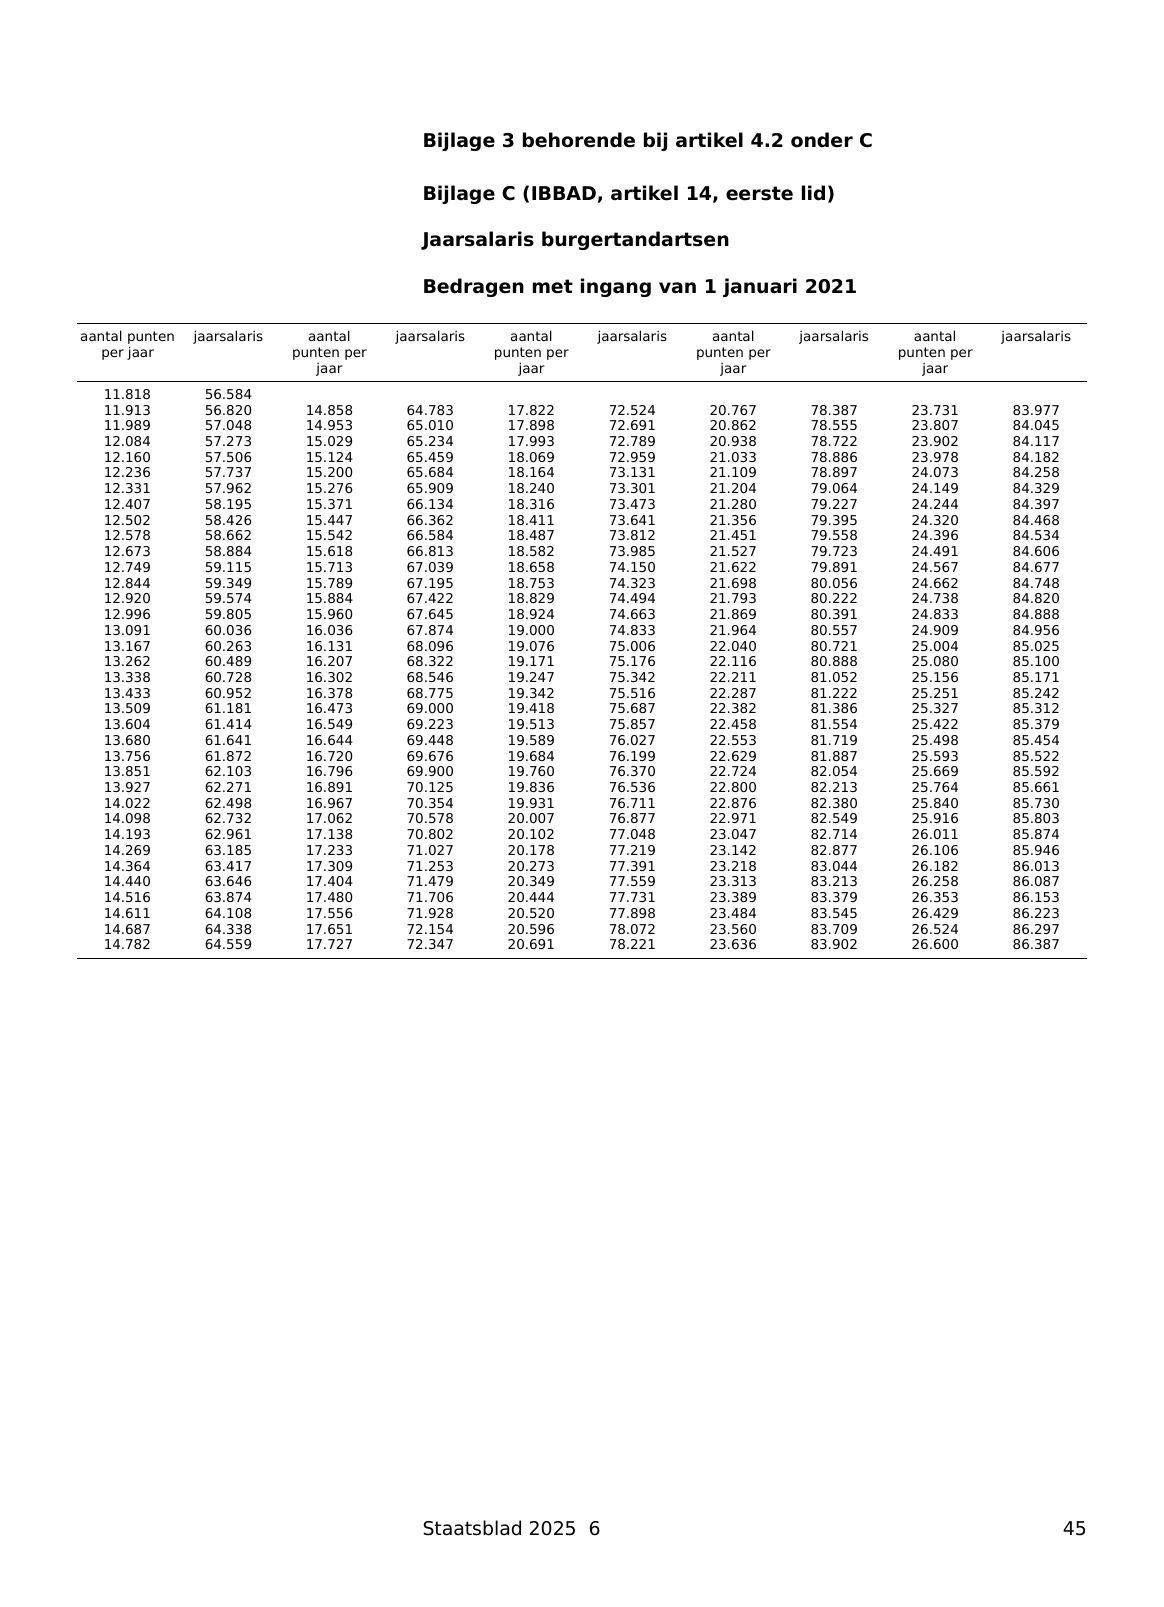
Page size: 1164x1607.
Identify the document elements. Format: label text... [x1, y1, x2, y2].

table_cell 17.138 [279, 827, 380, 843]
table_cell 82.380 [784, 796, 884, 811]
table_cell 85.242 [986, 686, 1087, 701]
table_cell 84.045 [986, 418, 1087, 434]
table_cell 58.884 [178, 544, 279, 560]
table_cell 71.706 [380, 890, 481, 906]
table_cell 14.858 [279, 403, 380, 418]
table_cell 13.262 [77, 654, 178, 670]
table_cell 72.154 [380, 921, 481, 937]
table_cell 61.181 [178, 701, 279, 717]
table_cell 60.489 [178, 654, 279, 670]
table_cell 77.559 [582, 874, 683, 890]
table_cell 66.813 [380, 544, 481, 560]
table_cell 19.342 [481, 686, 582, 701]
table_cell 69.223 [380, 717, 481, 733]
table_cell 17.309 [279, 859, 380, 874]
table_cell 25.327 [885, 701, 986, 717]
table_cell 19.836 [481, 780, 582, 796]
table_cell 83.709 [784, 921, 884, 937]
table_cell 85.379 [986, 717, 1087, 733]
table_header jaarsalaris [380, 324, 481, 381]
table_cell 73.301 [582, 481, 683, 497]
table_cell 78.897 [784, 465, 884, 481]
table_cell 15.542 [279, 528, 380, 544]
table_cell 80.888 [784, 654, 884, 670]
table_cell [481, 382, 582, 402]
table_cell 66.134 [380, 497, 481, 512]
table_cell 21.793 [683, 591, 783, 607]
table_cell 86.297 [986, 921, 1087, 937]
table_cell 60.036 [178, 623, 279, 638]
table_cell 15.029 [279, 434, 380, 449]
table_cell 59.115 [178, 560, 279, 575]
table_cell 21.109 [683, 465, 783, 481]
table_cell 22.040 [683, 638, 783, 654]
table_cell 74.494 [582, 591, 683, 607]
table_cell 12.084 [77, 434, 178, 449]
table_cell 17.062 [279, 811, 380, 827]
table_cell 78.387 [784, 403, 884, 418]
table_cell 14.953 [279, 418, 380, 434]
table_cell 83.977 [986, 403, 1087, 418]
table_cell 22.800 [683, 780, 783, 796]
table_cell 25.593 [885, 749, 986, 764]
table_cell 79.558 [784, 528, 884, 544]
table_cell 78.722 [784, 434, 884, 449]
table_cell 12.160 [77, 450, 178, 465]
table_cell 21.698 [683, 575, 783, 591]
table_cell 14.516 [77, 890, 178, 906]
table_cell 76.877 [582, 811, 683, 827]
table_cell 23.560 [683, 921, 783, 937]
table_cell 16.796 [279, 764, 380, 780]
table_cell 78.886 [784, 450, 884, 465]
table_cell 25.156 [885, 670, 986, 686]
table_cell 80.557 [784, 623, 884, 638]
table_cell 25.251 [885, 686, 986, 701]
table_cell 13.927 [77, 780, 178, 796]
table_cell 11.818 [77, 382, 178, 402]
table_cell 71.928 [380, 906, 481, 921]
table_cell 14.440 [77, 874, 178, 890]
table_cell 82.714 [784, 827, 884, 843]
table_cell 84.397 [986, 497, 1087, 512]
table_cell 22.553 [683, 733, 783, 748]
table_cell 64.338 [178, 921, 279, 937]
table_cell 82.877 [784, 843, 884, 858]
table_cell 68.546 [380, 670, 481, 686]
table_cell 16.131 [279, 638, 380, 654]
table_cell 26.524 [885, 921, 986, 937]
table_cell 25.498 [885, 733, 986, 748]
table_cell 24.833 [885, 607, 986, 623]
table_cell 57.962 [178, 481, 279, 497]
table_cell 18.582 [481, 544, 582, 560]
table_cell 66.362 [380, 513, 481, 528]
table_cell 57.048 [178, 418, 279, 434]
table_cell 26.258 [885, 874, 986, 890]
table_cell 78.555 [784, 418, 884, 434]
table_cell [683, 382, 783, 402]
table_cell 60.952 [178, 686, 279, 701]
table_cell 21.204 [683, 481, 783, 497]
table_cell 86.013 [986, 859, 1087, 874]
table_cell 20.767 [683, 403, 783, 418]
table_cell 84.606 [986, 544, 1087, 560]
table_cell 75.006 [582, 638, 683, 654]
table_cell 74.663 [582, 607, 683, 623]
table_cell 26.011 [885, 827, 986, 843]
table_header aantal punten per jaar [481, 324, 582, 381]
table_cell 25.080 [885, 654, 986, 670]
table_cell 26.353 [885, 890, 986, 906]
table_cell 76.711 [582, 796, 683, 811]
table_cell 85.100 [986, 654, 1087, 670]
table_cell 18.924 [481, 607, 582, 623]
table_cell 85.454 [986, 733, 1087, 748]
table_cell 56.820 [178, 403, 279, 418]
table_cell 15.789 [279, 575, 380, 591]
table_cell 20.691 [481, 937, 582, 958]
table_cell 64.559 [178, 937, 279, 958]
table_cell 21.964 [683, 623, 783, 638]
table_cell 58.662 [178, 528, 279, 544]
table_cell 12.502 [77, 513, 178, 528]
table_cell 85.661 [986, 780, 1087, 796]
table_cell 74.323 [582, 575, 683, 591]
table_cell 84.534 [986, 528, 1087, 544]
table_cell 12.407 [77, 497, 178, 512]
table_cell 65.684 [380, 465, 481, 481]
table_cell 81.887 [784, 749, 884, 764]
table_cell 24.396 [885, 528, 986, 544]
table_cell 20.007 [481, 811, 582, 827]
table_cell 78.072 [582, 921, 683, 937]
table_cell 15.276 [279, 481, 380, 497]
table_cell 18.487 [481, 528, 582, 544]
table_cell 21.356 [683, 513, 783, 528]
table_cell [885, 382, 986, 402]
table_cell 76.199 [582, 749, 683, 764]
table_cell 23.218 [683, 859, 783, 874]
table_cell 81.052 [784, 670, 884, 686]
table_cell 20.938 [683, 434, 783, 449]
table_cell 63.874 [178, 890, 279, 906]
table_cell 20.444 [481, 890, 582, 906]
table_cell 25.004 [885, 638, 986, 654]
table_cell 84.182 [986, 450, 1087, 465]
table_cell 12.673 [77, 544, 178, 560]
table_cell 24.662 [885, 575, 986, 591]
table_cell 67.874 [380, 623, 481, 638]
table_cell 12.996 [77, 607, 178, 623]
table_cell 20.349 [481, 874, 582, 890]
table_cell 24.738 [885, 591, 986, 607]
table_cell 23.902 [885, 434, 986, 449]
table_cell 86.153 [986, 890, 1087, 906]
table_cell 24.244 [885, 497, 986, 512]
table_cell 21.033 [683, 450, 783, 465]
table_cell 79.227 [784, 497, 884, 512]
table_cell 16.378 [279, 686, 380, 701]
table_cell 72.524 [582, 403, 683, 418]
table_cell 11.989 [77, 418, 178, 434]
table_header aantal punten per jaar [683, 324, 783, 381]
table_cell 86.387 [986, 937, 1087, 958]
table_cell 85.025 [986, 638, 1087, 654]
table_cell 12.844 [77, 575, 178, 591]
table_cell 22.116 [683, 654, 783, 670]
table_cell [279, 382, 380, 402]
table_cell 68.322 [380, 654, 481, 670]
table_cell 14.022 [77, 796, 178, 811]
table_cell 23.731 [885, 403, 986, 418]
table_cell 24.320 [885, 513, 986, 528]
table_cell 15.618 [279, 544, 380, 560]
table_cell 17.233 [279, 843, 380, 858]
table_cell 23.978 [885, 450, 986, 465]
table_cell 62.103 [178, 764, 279, 780]
table_cell 73.131 [582, 465, 683, 481]
table_cell 25.764 [885, 780, 986, 796]
table_cell 19.513 [481, 717, 582, 733]
table_cell 25.422 [885, 717, 986, 733]
table_cell 12.920 [77, 591, 178, 607]
table_cell 19.171 [481, 654, 582, 670]
table_cell 75.176 [582, 654, 683, 670]
table_cell 14.611 [77, 906, 178, 921]
table_cell 15.960 [279, 607, 380, 623]
table_cell 59.574 [178, 591, 279, 607]
table_cell [784, 382, 884, 402]
table_cell 19.684 [481, 749, 582, 764]
table_cell 72.789 [582, 434, 683, 449]
table_cell 67.422 [380, 591, 481, 607]
table_cell 77.731 [582, 890, 683, 906]
table_cell 16.302 [279, 670, 380, 686]
table_cell 15.371 [279, 497, 380, 512]
table_cell 16.644 [279, 733, 380, 748]
table_cell 19.000 [481, 623, 582, 638]
table_cell 26.600 [885, 937, 986, 958]
table_cell 85.946 [986, 843, 1087, 858]
table_cell 19.076 [481, 638, 582, 654]
table_cell 13.509 [77, 701, 178, 717]
table_cell 71.479 [380, 874, 481, 890]
table_cell 64.108 [178, 906, 279, 921]
table_cell 56.584 [178, 382, 279, 402]
table_cell 18.753 [481, 575, 582, 591]
table_cell 68.096 [380, 638, 481, 654]
table_cell 58.426 [178, 513, 279, 528]
table_cell 12.331 [77, 481, 178, 497]
table_cell 18.069 [481, 450, 582, 465]
table_cell 81.222 [784, 686, 884, 701]
subtitle Bijlage 3 behorende bij artikel 4.2 onder C [422, 130, 1087, 152]
table_cell 83.545 [784, 906, 884, 921]
table_cell 16.967 [279, 796, 380, 811]
table_cell 16.473 [279, 701, 380, 717]
table_cell 81.554 [784, 717, 884, 733]
table_cell 22.629 [683, 749, 783, 764]
table_cell 69.676 [380, 749, 481, 764]
table_cell 21.869 [683, 607, 783, 623]
table_cell 22.458 [683, 717, 783, 733]
table_cell 67.195 [380, 575, 481, 591]
table_cell 20.862 [683, 418, 783, 434]
table_cell 14.193 [77, 827, 178, 843]
table_cell 19.760 [481, 764, 582, 780]
table_cell 17.480 [279, 890, 380, 906]
table_cell 24.491 [885, 544, 986, 560]
table_cell 21.527 [683, 544, 783, 560]
table_cell 68.775 [380, 686, 481, 701]
table_cell 65.909 [380, 481, 481, 497]
table_cell 63.417 [178, 859, 279, 874]
table_cell 61.872 [178, 749, 279, 764]
table_cell 65.010 [380, 418, 481, 434]
table_header jaarsalaris [784, 324, 884, 381]
table_cell 18.240 [481, 481, 582, 497]
subtitle Jaarsalaris burgertandartsen [422, 229, 1087, 251]
table_cell 17.556 [279, 906, 380, 921]
table_cell 74.833 [582, 623, 683, 638]
table_cell 84.258 [986, 465, 1087, 481]
table_cell 72.691 [582, 418, 683, 434]
table_cell 20.596 [481, 921, 582, 937]
table_cell 24.073 [885, 465, 986, 481]
table_cell 85.874 [986, 827, 1087, 843]
table_cell 80.391 [784, 607, 884, 623]
table_cell 14.687 [77, 921, 178, 937]
table_cell 69.900 [380, 764, 481, 780]
table_cell 18.829 [481, 591, 582, 607]
table_cell 13.091 [77, 623, 178, 638]
table_cell 25.840 [885, 796, 986, 811]
table_cell 22.724 [683, 764, 783, 780]
table_cell 13.167 [77, 638, 178, 654]
table_cell 18.316 [481, 497, 582, 512]
table_cell 13.756 [77, 749, 178, 764]
table_cell 82.054 [784, 764, 884, 780]
table_cell 65.234 [380, 434, 481, 449]
table_cell 17.993 [481, 434, 582, 449]
table_cell 14.364 [77, 859, 178, 874]
table_cell 83.902 [784, 937, 884, 958]
table_cell 22.971 [683, 811, 783, 827]
table_cell 57.506 [178, 450, 279, 465]
table_cell 75.342 [582, 670, 683, 686]
table_cell 12.578 [77, 528, 178, 544]
table_cell 77.048 [582, 827, 683, 843]
table_cell 17.404 [279, 874, 380, 890]
table_cell 76.536 [582, 780, 683, 796]
table_cell 22.876 [683, 796, 783, 811]
table_cell 80.721 [784, 638, 884, 654]
table_cell 23.807 [885, 418, 986, 434]
table_cell 23.389 [683, 890, 783, 906]
table_header jaarsalaris [178, 324, 279, 381]
table_header aantal punten per jaar [77, 324, 178, 381]
subtitle Bijlage C (IBBAD, artikel 14, eerste lid) [422, 182, 1087, 204]
table_cell 59.349 [178, 575, 279, 591]
table_cell 80.056 [784, 575, 884, 591]
table_cell 22.211 [683, 670, 783, 686]
table_cell 85.171 [986, 670, 1087, 686]
table_cell 82.213 [784, 780, 884, 796]
table_cell 60.728 [178, 670, 279, 686]
table_cell 83.379 [784, 890, 884, 906]
table_cell 62.271 [178, 780, 279, 796]
table_cell 16.891 [279, 780, 380, 796]
table_cell 15.124 [279, 450, 380, 465]
table_cell 75.857 [582, 717, 683, 733]
table_cell 85.522 [986, 749, 1087, 764]
table_cell 57.737 [178, 465, 279, 481]
table_cell 83.044 [784, 859, 884, 874]
table_cell 13.851 [77, 764, 178, 780]
table_cell 66.584 [380, 528, 481, 544]
table_cell 67.645 [380, 607, 481, 623]
table_cell 77.898 [582, 906, 683, 921]
table_cell 21.451 [683, 528, 783, 544]
table_cell [582, 382, 683, 402]
table_cell 19.247 [481, 670, 582, 686]
table_cell 81.386 [784, 701, 884, 717]
table_cell 70.125 [380, 780, 481, 796]
table_cell 73.641 [582, 513, 683, 528]
table_cell 70.578 [380, 811, 481, 827]
table_cell 19.931 [481, 796, 582, 811]
table_cell 74.150 [582, 560, 683, 575]
table_cell 13.338 [77, 670, 178, 686]
table_cell 12.236 [77, 465, 178, 481]
table_cell 16.720 [279, 749, 380, 764]
table_cell 62.498 [178, 796, 279, 811]
table_cell 14.269 [77, 843, 178, 858]
table_cell 12.749 [77, 560, 178, 575]
table_cell 22.287 [683, 686, 783, 701]
table_cell 15.200 [279, 465, 380, 481]
table_cell 85.730 [986, 796, 1087, 811]
table_cell 62.732 [178, 811, 279, 827]
table_cell 19.589 [481, 733, 582, 748]
table_cell 23.484 [683, 906, 783, 921]
table_cell 59.805 [178, 607, 279, 623]
table_cell 60.263 [178, 638, 279, 654]
table_cell 70.802 [380, 827, 481, 843]
table_cell 72.959 [582, 450, 683, 465]
table_cell 15.884 [279, 591, 380, 607]
table_cell 13.433 [77, 686, 178, 701]
table_cell 81.719 [784, 733, 884, 748]
table_cell [380, 382, 481, 402]
table_cell 73.985 [582, 544, 683, 560]
table_cell 24.149 [885, 481, 986, 497]
table_cell 79.395 [784, 513, 884, 528]
table_header aantal punten per jaar [279, 324, 380, 381]
table_cell 71.027 [380, 843, 481, 858]
table_cell 23.047 [683, 827, 783, 843]
table_cell 24.567 [885, 560, 986, 575]
table_cell 61.414 [178, 717, 279, 733]
table_cell 13.604 [77, 717, 178, 733]
table_cell 20.520 [481, 906, 582, 921]
table_cell 63.646 [178, 874, 279, 890]
table_cell 17.822 [481, 403, 582, 418]
table_cell 84.820 [986, 591, 1087, 607]
table_cell 26.106 [885, 843, 986, 858]
table_cell 11.913 [77, 403, 178, 418]
table_cell 86.223 [986, 906, 1087, 921]
table_cell 23.313 [683, 874, 783, 890]
table_cell 73.812 [582, 528, 683, 544]
table_cell 79.723 [784, 544, 884, 560]
table_cell 20.178 [481, 843, 582, 858]
table_cell 58.195 [178, 497, 279, 512]
table_cell 57.273 [178, 434, 279, 449]
table_cell 18.411 [481, 513, 582, 528]
table_cell 20.273 [481, 859, 582, 874]
table_cell [986, 382, 1087, 402]
table_cell 25.669 [885, 764, 986, 780]
table_cell 19.418 [481, 701, 582, 717]
table_cell 77.391 [582, 859, 683, 874]
table_cell 64.783 [380, 403, 481, 418]
subtitle Bedragen met ingang van 1 januari 2021 [422, 276, 1087, 298]
table_cell 18.658 [481, 560, 582, 575]
table_cell 69.448 [380, 733, 481, 748]
table_cell 61.641 [178, 733, 279, 748]
table_cell 63.185 [178, 843, 279, 858]
table_cell 73.473 [582, 497, 683, 512]
table_cell 85.592 [986, 764, 1087, 780]
table_cell 21.622 [683, 560, 783, 575]
table_cell 22.382 [683, 701, 783, 717]
table_cell 84.117 [986, 434, 1087, 449]
table_cell 18.164 [481, 465, 582, 481]
table_cell 15.447 [279, 513, 380, 528]
table_cell 84.677 [986, 560, 1087, 575]
table_cell 84.748 [986, 575, 1087, 591]
table_cell 16.036 [279, 623, 380, 638]
table_cell 72.347 [380, 937, 481, 958]
table_cell 62.961 [178, 827, 279, 843]
table_cell 84.956 [986, 623, 1087, 638]
table_cell 16.207 [279, 654, 380, 670]
table_header jaarsalaris [986, 324, 1087, 381]
table_cell 67.039 [380, 560, 481, 575]
table_cell 15.713 [279, 560, 380, 575]
table_header jaarsalaris [582, 324, 683, 381]
table_cell 65.459 [380, 450, 481, 465]
table_cell 14.782 [77, 937, 178, 958]
table_cell 24.909 [885, 623, 986, 638]
table_cell 69.000 [380, 701, 481, 717]
table_cell 25.916 [885, 811, 986, 827]
table_cell 79.064 [784, 481, 884, 497]
table_cell 70.354 [380, 796, 481, 811]
table_header aantal punten per jaar [885, 324, 986, 381]
table_cell 23.636 [683, 937, 783, 958]
table_cell 26.429 [885, 906, 986, 921]
table_cell 77.219 [582, 843, 683, 858]
table_cell 26.182 [885, 859, 986, 874]
table_cell 17.898 [481, 418, 582, 434]
table_cell 14.098 [77, 811, 178, 827]
table_cell 75.516 [582, 686, 683, 701]
table_cell 17.651 [279, 921, 380, 937]
table_cell 85.312 [986, 701, 1087, 717]
table_cell 84.329 [986, 481, 1087, 497]
table_cell 76.370 [582, 764, 683, 780]
table_cell 79.891 [784, 560, 884, 575]
table_cell 16.549 [279, 717, 380, 733]
table_cell 86.087 [986, 874, 1087, 890]
table_cell 21.280 [683, 497, 783, 512]
table_cell 17.727 [279, 937, 380, 958]
table_cell 13.680 [77, 733, 178, 748]
table_cell 23.142 [683, 843, 783, 858]
table_cell 71.253 [380, 859, 481, 874]
table_cell 84.888 [986, 607, 1087, 623]
table_cell 78.221 [582, 937, 683, 958]
table_cell 20.102 [481, 827, 582, 843]
table_cell 80.222 [784, 591, 884, 607]
table_cell 83.213 [784, 874, 884, 890]
table_cell 84.468 [986, 513, 1087, 528]
table_cell 75.687 [582, 701, 683, 717]
table_cell 76.027 [582, 733, 683, 748]
table_cell 85.803 [986, 811, 1087, 827]
table_cell 82.549 [784, 811, 884, 827]
